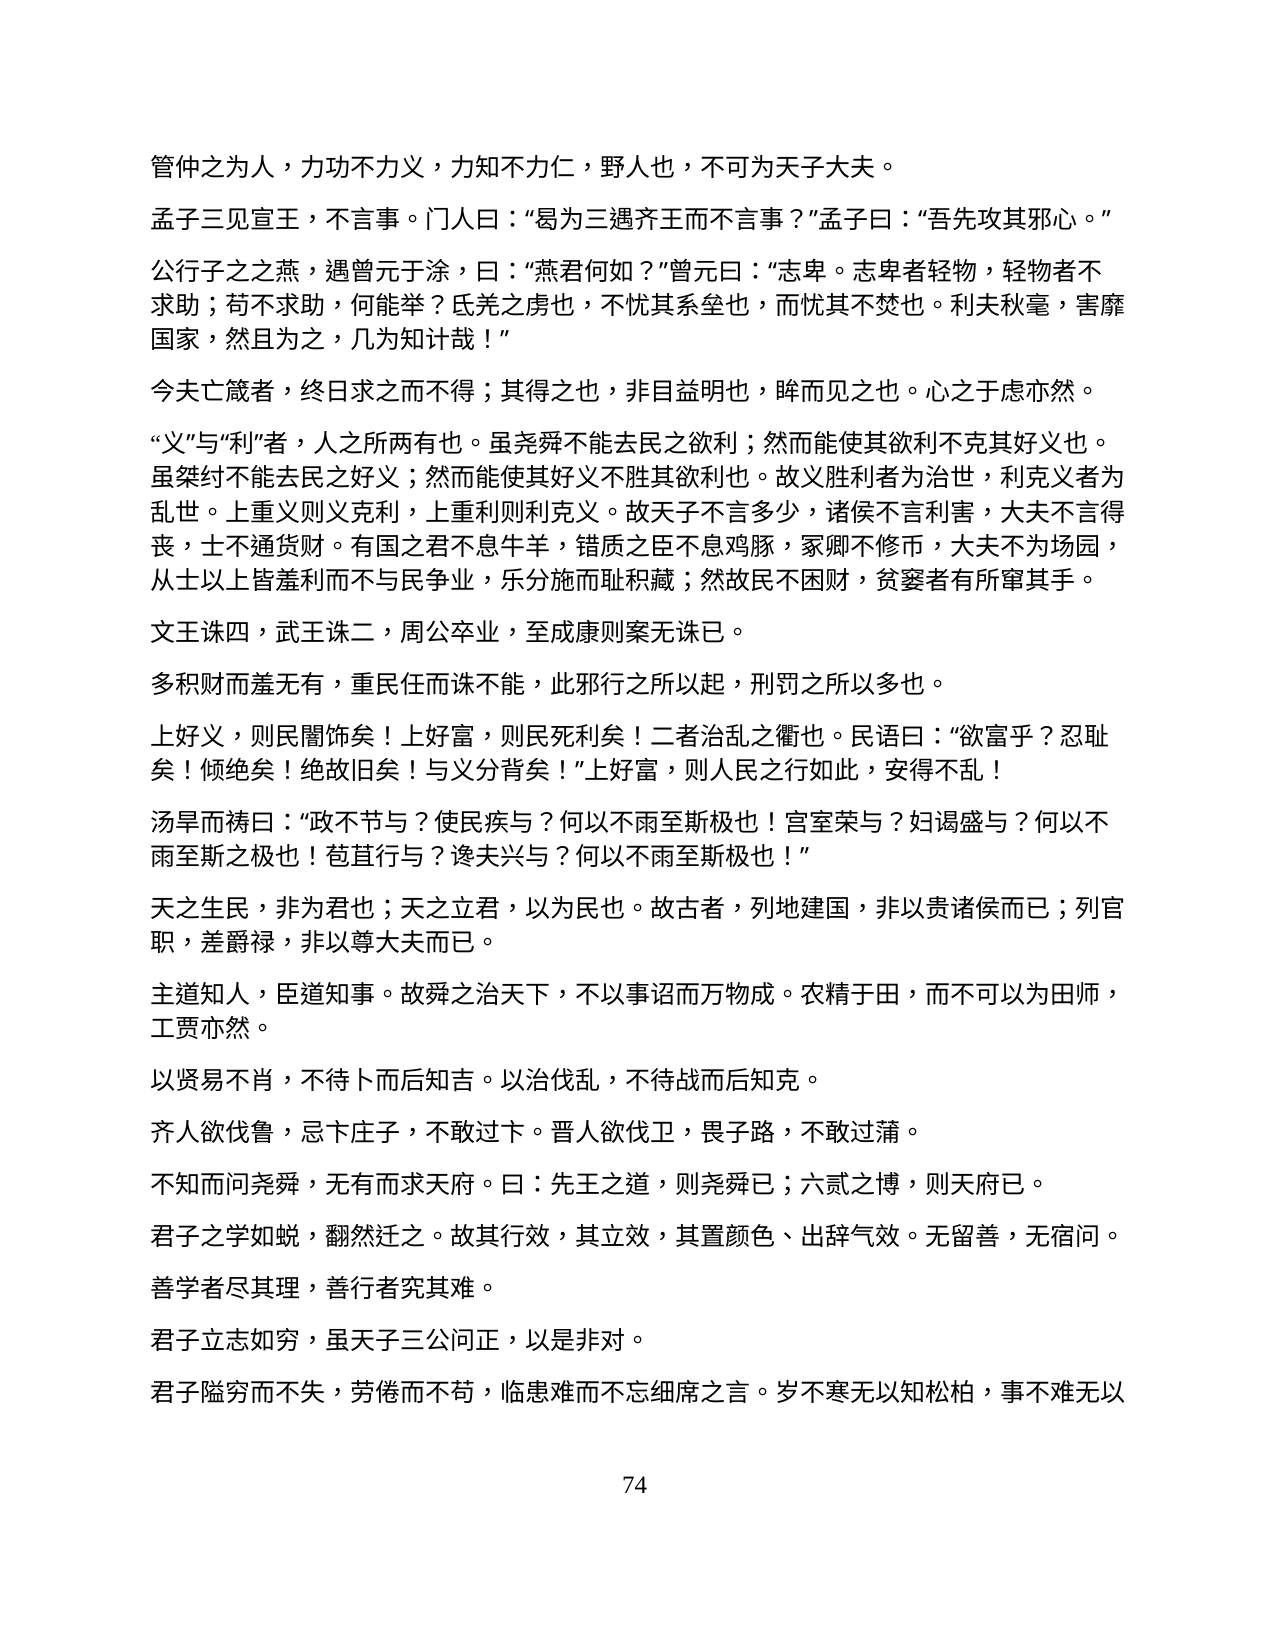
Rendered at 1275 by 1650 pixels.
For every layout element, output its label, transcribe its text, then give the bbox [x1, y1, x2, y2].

text 今夫亡箴者，终日求之而不得；其得之也，非目益明也，眸而见之也。心之于虑亦然。 [150, 374, 1125, 408]
text 主道知人，臣道知事。故舜之治天下，不以事诏而万物成。农精于田，而不可以为田师，工贾亦然。 [150, 976, 1125, 1044]
text 上好义，则民闇饰矣！上好富，则民死利矣！二者治乱之衢也。民语曰：“欲富乎？忍耻矣！倾绝矣！绝故旧矣！与义分背矣！”上好富，则人民之行如此，安得不乱！ [150, 718, 1125, 786]
text 君子立志如穷，虽天子三公问正，以是非对。 [150, 1322, 1125, 1356]
text 多积财而羞无有，重民任而诛不能，此邪行之所以起，刑罚之所以多也。 [150, 666, 1125, 700]
text 齐人欲伐鲁，忌卞庄子，不敢过卞。晋人欲伐卫，畏子路，不敢过蒲。 [150, 1114, 1125, 1148]
text 善学者尽其理，善行者究其难。 [150, 1270, 1125, 1304]
text 以贤易不肖，不待卜而后知吉。以治伐乱，不待战而后知克。 [150, 1062, 1125, 1096]
text 孟子三见宣王，不言事。门人曰：“曷为三遇齐王而不言事？”孟子曰：“吾先攻其邪心。” [150, 202, 1125, 236]
text 天之生民，非为君也；天之立君，以为民也。故古者，列地建国，非以贵诸侯而已；列官职，差爵禄，非以尊大夫而已。 [150, 890, 1125, 958]
text 文王诛四，武王诛二，周公卒业，至成康则案无诛已。 [150, 614, 1125, 648]
text 公行子之之燕，遇曾元于涂，曰：“燕君何如？”曾元曰：“志卑。志卑者轻物，轻物者不求助；苟不求助，何能举？氐羌之虏也，不忧其系垒也，而忧其不焚也。利夫秋毫，害靡国家，然且为之，几为知计哉！” [150, 254, 1125, 356]
text 管仲之为人，力功不力义，力知不力仁，野人也，不可为天子大夫。 [150, 150, 1125, 184]
text 不知而问尧舜，无有而求天府。曰：先王之道，则尧舜已；六贰之博，则天府已。 [150, 1166, 1125, 1200]
text 君子隘穷而不失，劳倦而不苟，临患难而不忘细席之言。岁不寒无以知松柏，事不难无以 [150, 1374, 1125, 1408]
text “义”与“利”者，人之所两有也。虽尧舜不能去民之欲利；然而能使其欲利不克其好义也。虽桀纣不能去民之好义；然而能使其好义不胜其欲利也。故义胜利者为治世，利克义者为乱世。上重义则义克利，上重利则利克义。故天子不言多少，诸侯不言利害，大夫不言得丧，士不通货财。有国之君不息牛羊，错质之臣不息鸡豚，冢卿不修币，大夫不为场园，从士以上皆羞利而不与民争业，乐分施而耻积藏；然故民不困财，贫窭者有所窜其手。 [150, 426, 1125, 596]
text 汤旱而祷曰：“政不节与？使民疾与？何以不雨至斯极也！宫室荣与？妇谒盛与？何以不雨至斯之极也！苞苴行与？谗夫兴与？何以不雨至斯极也！” [150, 804, 1125, 872]
text 君子之学如蜕，翻然迁之。故其行效，其立效，其置颜色、出辞气效。无留善，无宿问。 [150, 1218, 1125, 1252]
